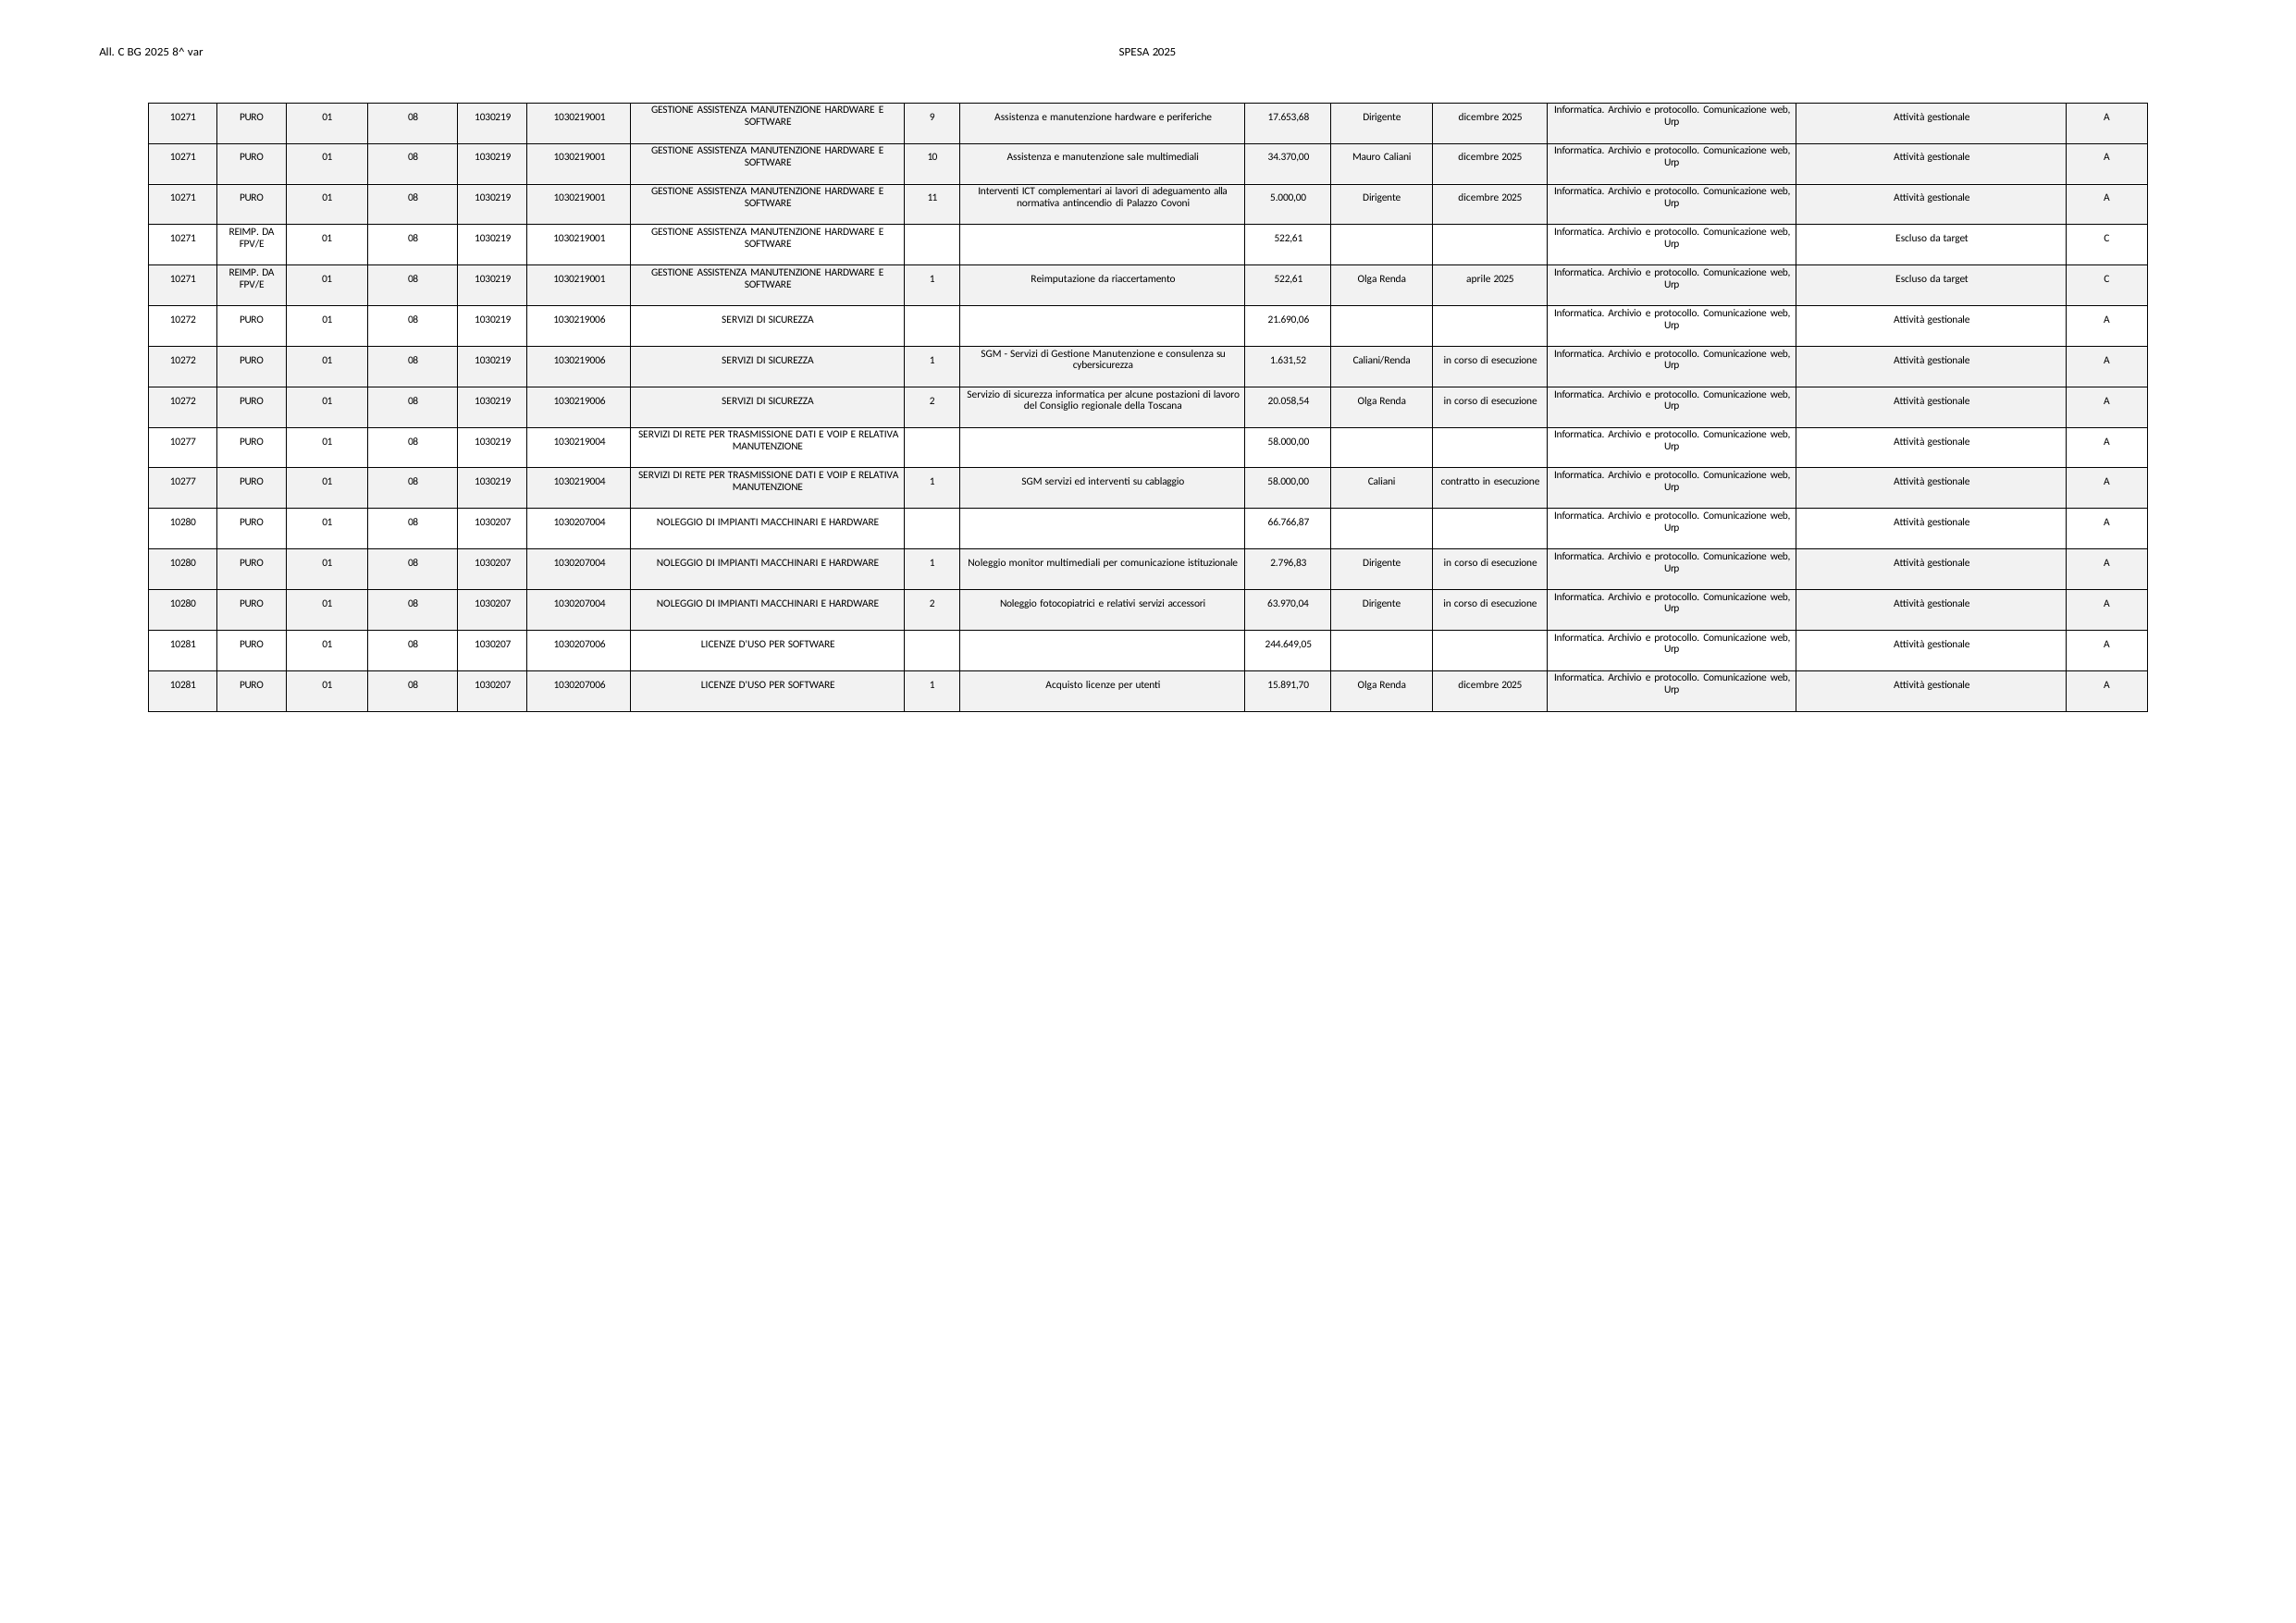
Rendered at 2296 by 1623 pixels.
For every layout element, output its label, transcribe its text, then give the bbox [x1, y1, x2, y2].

table_cell Dirigente [1331, 549, 1432, 589]
table_cell 1030219 [458, 428, 526, 467]
table_cell 10277 [149, 468, 216, 508]
table_cell 08 [368, 387, 457, 427]
table_cell Noleggio monitor multimediali per comunicazione istituzionale [960, 549, 1244, 589]
table_cell Informatica. Archivio e protocollo. Comunicazione web, Urp [1548, 225, 1796, 264]
table_cell Informatica. Archivio e protocollo. Comunicazione web, Urp [1548, 631, 1796, 670]
table_cell [1433, 428, 1547, 467]
table_cell Attività gestionale [1796, 671, 2066, 710]
table_cell dicembre 2025 [1433, 104, 1547, 142]
table_cell 1030207006 [527, 631, 630, 670]
table_cell Servizio di sicurezza informatica per alcune postazioni di lavoro del Consiglio regionale della Toscana [960, 387, 1244, 427]
table_cell [960, 631, 1244, 670]
table_cell Attività gestionale [1796, 387, 2066, 427]
table_cell 9 [905, 104, 959, 142]
table_cell Interventi ICT complementari ai lavori di adeguamento alla normativa antincendio di Palazzo Covoni [960, 185, 1244, 224]
table_cell in corso di esecuzione [1433, 387, 1547, 427]
table_cell A [2067, 347, 2147, 387]
table_cell Caliani/Renda [1331, 347, 1432, 387]
table_cell 1030219006 [527, 306, 630, 346]
table_cell 10 [905, 144, 959, 183]
table_cell contratto in esecuzione [1433, 468, 1547, 508]
table_cell 10272 [149, 306, 216, 346]
table_cell 10281 [149, 671, 216, 710]
table_cell Assistenza e manutenzione sale multimediali [960, 144, 1244, 183]
table_cell 01 [287, 144, 367, 183]
table_cell 08 [368, 104, 457, 142]
table_cell 10277 [149, 428, 216, 467]
table_cell [905, 225, 959, 264]
table_cell 522,61 [1245, 265, 1330, 305]
table_cell 01 [287, 347, 367, 387]
table_cell 10271 [149, 185, 216, 224]
table_cell 08 [368, 509, 457, 548]
table_cell PURO [217, 468, 286, 508]
table_cell 522,61 [1245, 225, 1330, 264]
table_cell 1030207004 [527, 509, 630, 548]
table_cell 2 [905, 590, 959, 630]
table_cell Attività gestionale [1796, 631, 2066, 670]
table_cell 01 [287, 225, 367, 264]
table_cell 1 [905, 265, 959, 305]
table_cell 01 [287, 265, 367, 305]
table_cell 1030219001 [527, 185, 630, 224]
table_cell SERVIZI DI SICUREZZA [631, 306, 904, 346]
table_cell 10271 [149, 144, 216, 183]
table_cell 1 [905, 549, 959, 589]
table_cell C [2067, 265, 2147, 305]
table_cell 01 [287, 306, 367, 346]
table_cell Olga Renda [1331, 387, 1432, 427]
table_cell Caliani [1331, 468, 1432, 508]
table_cell 1030207004 [527, 590, 630, 630]
table_cell PURO [217, 347, 286, 387]
table_cell 08 [368, 265, 457, 305]
table_cell 08 [368, 306, 457, 346]
table_cell [1331, 306, 1432, 346]
table_cell 1030207006 [527, 671, 630, 710]
table_cell A [2067, 104, 2147, 142]
table_cell 63.970,04 [1245, 590, 1330, 630]
table_cell REIMP. DA FPV/E [217, 225, 286, 264]
table_cell PURO [217, 387, 286, 427]
table_cell Informatica. Archivio e protocollo. Comunicazione web, Urp [1548, 387, 1796, 427]
table_cell Acquisto licenze per utenti [960, 671, 1244, 710]
table_cell 10280 [149, 590, 216, 630]
table_cell A [2067, 509, 2147, 548]
table_cell Attività gestionale [1796, 509, 2066, 548]
table_cell 10280 [149, 549, 216, 589]
table_cell [905, 631, 959, 670]
table_cell 244.649,05 [1245, 631, 1330, 670]
table_cell 1030207 [458, 509, 526, 548]
table_cell 08 [368, 225, 457, 264]
table_cell Informatica. Archivio e protocollo. Comunicazione web, Urp [1548, 428, 1796, 467]
table_cell Attività gestionale [1796, 185, 2066, 224]
table_cell [1433, 509, 1547, 548]
table_cell 2.796,83 [1245, 549, 1330, 589]
table_cell 1030219006 [527, 347, 630, 387]
table_cell A [2067, 468, 2147, 508]
table_cell Attività gestionale [1796, 549, 2066, 589]
table_cell 1030207 [458, 671, 526, 710]
table_cell Informatica. Archivio e protocollo. Comunicazione web, Urp [1548, 185, 1796, 224]
table_cell 1030207 [458, 549, 526, 589]
table_cell in corso di esecuzione [1433, 549, 1547, 589]
table_cell Dirigente [1331, 590, 1432, 630]
table_cell Mauro Caliani [1331, 144, 1432, 183]
table_cell Assistenza e manutenzione hardware e periferiche [960, 104, 1244, 142]
table_cell 1030219001 [527, 104, 630, 142]
table_cell 1030219 [458, 144, 526, 183]
table_cell 01 [287, 428, 367, 467]
table_cell Informatica. Archivio e protocollo. Comunicazione web, Urp [1548, 590, 1796, 630]
table_cell in corso di esecuzione [1433, 590, 1547, 630]
table_cell [1433, 306, 1547, 346]
table_cell Informatica. Archivio e protocollo. Comunicazione web, Urp [1548, 306, 1796, 346]
table_cell [1433, 631, 1547, 670]
table_cell 2 [905, 387, 959, 427]
table_cell PURO [217, 104, 286, 142]
table_cell Attività gestionale [1796, 428, 2066, 467]
table_cell 10271 [149, 265, 216, 305]
table_cell 01 [287, 590, 367, 630]
table_cell Reimputazione da riaccertamento [960, 265, 1244, 305]
table_cell 1030219001 [527, 144, 630, 183]
table_cell 1 [905, 671, 959, 710]
table_cell 1030219 [458, 387, 526, 427]
table_cell [1331, 225, 1432, 264]
table_cell SERVIZI DI RETE PER TRASMISSIONE DATI E VOIP E RELATIVA MANUTENZIONE [631, 468, 904, 508]
table_cell 1030219 [458, 185, 526, 224]
table_cell PURO [217, 509, 286, 548]
table_cell SERVIZI DI SICUREZZA [631, 347, 904, 387]
table_cell 1030219 [458, 104, 526, 142]
table_cell 08 [368, 549, 457, 589]
table_cell Dirigente [1331, 185, 1432, 224]
table_cell A [2067, 144, 2147, 183]
table_cell PURO [217, 428, 286, 467]
table_cell [1433, 225, 1547, 264]
table_cell LICENZE D'USO PER SOFTWARE [631, 671, 904, 710]
table_cell Informatica. Archivio e protocollo. Comunicazione web, Urp [1548, 468, 1796, 508]
table_cell 1030219004 [527, 468, 630, 508]
table_cell 11 [905, 185, 959, 224]
table_cell SGM servizi ed interventi su cablaggio [960, 468, 1244, 508]
table_cell A [2067, 631, 2147, 670]
table_cell 01 [287, 387, 367, 427]
table_cell [960, 428, 1244, 467]
table_cell Olga Renda [1331, 265, 1432, 305]
table_cell 08 [368, 468, 457, 508]
table_cell REIMP. DA FPV/E [217, 265, 286, 305]
table_cell Informatica. Archivio e protocollo. Comunicazione web, Urp [1548, 144, 1796, 183]
table_cell in corso di esecuzione [1433, 347, 1547, 387]
table_cell GESTIONE ASSISTENZA MANUTENZIONE HARDWARE E SOFTWARE [631, 104, 904, 142]
table_cell Attività gestionale [1796, 347, 2066, 387]
table_cell 01 [287, 468, 367, 508]
table_cell 08 [368, 590, 457, 630]
table_cell PURO [217, 549, 286, 589]
table_cell A [2067, 590, 2147, 630]
table_cell A [2067, 306, 2147, 346]
table_cell 08 [368, 428, 457, 467]
table_cell 34.370,00 [1245, 144, 1330, 183]
table_cell GESTIONE ASSISTENZA MANUTENZIONE HARDWARE E SOFTWARE [631, 185, 904, 224]
table_cell NOLEGGIO DI IMPIANTI MACCHINARI E HARDWARE [631, 509, 904, 548]
table_cell 10271 [149, 225, 216, 264]
table_cell 01 [287, 185, 367, 224]
table_cell 01 [287, 509, 367, 548]
table_cell 1 [905, 468, 959, 508]
table_cell Informatica. Archivio e protocollo. Comunicazione web, Urp [1548, 347, 1796, 387]
table_cell Attività gestionale [1796, 306, 2066, 346]
table_cell NOLEGGIO DI IMPIANTI MACCHINARI E HARDWARE [631, 549, 904, 589]
table_cell LICENZE D'USO PER SOFTWARE [631, 631, 904, 670]
table_cell SGM - Servizi di Gestione Manutenzione e consulenza su cybersicurezza [960, 347, 1244, 387]
table_cell GESTIONE ASSISTENZA MANUTENZIONE HARDWARE E SOFTWARE [631, 144, 904, 183]
table_cell 10281 [149, 631, 216, 670]
table_cell PURO [217, 671, 286, 710]
table_cell [905, 509, 959, 548]
table_cell 1030219 [458, 347, 526, 387]
table_cell Dirigente [1331, 104, 1432, 142]
table_cell C [2067, 225, 2147, 264]
table_cell Attività gestionale [1796, 144, 2066, 183]
table_cell A [2067, 387, 2147, 427]
table_cell Escluso da target [1796, 225, 2066, 264]
table_cell 58.000,00 [1245, 428, 1330, 467]
table_cell PURO [217, 185, 286, 224]
table_cell Informatica. Archivio e protocollo. Comunicazione web, Urp [1548, 671, 1796, 710]
table_cell [960, 509, 1244, 548]
table_cell Escluso da target [1796, 265, 2066, 305]
table_cell SERVIZI DI SICUREZZA [631, 387, 904, 427]
table_cell GESTIONE ASSISTENZA MANUTENZIONE HARDWARE E SOFTWARE [631, 225, 904, 264]
table_cell 08 [368, 631, 457, 670]
table_cell 10280 [149, 509, 216, 548]
table_cell dicembre 2025 [1433, 144, 1547, 183]
table_cell PURO [217, 631, 286, 670]
table_cell Informatica. Archivio e protocollo. Comunicazione web, Urp [1548, 549, 1796, 589]
table_cell Attività gestionale [1796, 468, 2066, 508]
table_cell A [2067, 671, 2147, 710]
table_cell 21.690,06 [1245, 306, 1330, 346]
table_cell Attività gestionale [1796, 590, 2066, 630]
table_cell PURO [217, 144, 286, 183]
table_cell 08 [368, 185, 457, 224]
table_cell [905, 306, 959, 346]
table_cell dicembre 2025 [1433, 671, 1547, 710]
table_cell Attività gestionale [1796, 104, 2066, 142]
table_cell 01 [287, 104, 367, 142]
table_cell 1030207004 [527, 549, 630, 589]
table_cell 66.766,87 [1245, 509, 1330, 548]
table_cell 1 [905, 347, 959, 387]
table_cell [905, 428, 959, 467]
table_cell 58.000,00 [1245, 468, 1330, 508]
table_cell PURO [217, 590, 286, 630]
table_cell 08 [368, 671, 457, 710]
table_cell 1030207 [458, 631, 526, 670]
table_cell Olga Renda [1331, 671, 1432, 710]
table_cell 08 [368, 144, 457, 183]
table_cell [1331, 509, 1432, 548]
table_cell dicembre 2025 [1433, 185, 1547, 224]
table_cell 20.058,54 [1245, 387, 1330, 427]
table_cell 5.000,00 [1245, 185, 1330, 224]
table_cell Noleggio fotocopiatrici e relativi servizi accessori [960, 590, 1244, 630]
table_cell A [2067, 185, 2147, 224]
table_cell 08 [368, 347, 457, 387]
table_cell 10272 [149, 387, 216, 427]
table_cell 15.891,70 [1245, 671, 1330, 710]
table_cell PURO [217, 306, 286, 346]
table_cell A [2067, 549, 2147, 589]
table_cell 1030219001 [527, 225, 630, 264]
table_cell A [2067, 428, 2147, 467]
table_cell [1331, 631, 1432, 670]
table_cell 17.653,68 [1245, 104, 1330, 142]
table_cell 1030219004 [527, 428, 630, 467]
table_cell 01 [287, 549, 367, 589]
table_cell 1030207 [458, 590, 526, 630]
table_cell [960, 306, 1244, 346]
table_cell 1030219 [458, 306, 526, 346]
table_cell 01 [287, 671, 367, 710]
table_cell 01 [287, 631, 367, 670]
table_cell Informatica. Archivio e protocollo. Comunicazione web, Urp [1548, 509, 1796, 548]
table_cell [1331, 428, 1432, 467]
table_cell Informatica. Archivio e protocollo. Comunicazione web, Urp [1548, 104, 1796, 142]
table_cell 10271 [149, 104, 216, 142]
table_cell 1030219006 [527, 387, 630, 427]
table_cell aprile 2025 [1433, 265, 1547, 305]
table_cell 1030219 [458, 468, 526, 508]
table_cell GESTIONE ASSISTENZA MANUTENZIONE HARDWARE E SOFTWARE [631, 265, 904, 305]
table_cell Informatica. Archivio e protocollo. Comunicazione web, Urp [1548, 265, 1796, 305]
table_cell 10272 [149, 347, 216, 387]
table_cell [960, 225, 1244, 264]
table_cell 1030219 [458, 225, 526, 264]
table_cell SERVIZI DI RETE PER TRASMISSIONE DATI E VOIP E RELATIVA MANUTENZIONE [631, 428, 904, 467]
table_cell 1.631,52 [1245, 347, 1330, 387]
table_cell 1030219 [458, 265, 526, 305]
table_cell NOLEGGIO DI IMPIANTI MACCHINARI E HARDWARE [631, 590, 904, 630]
table_cell 1030219001 [527, 265, 630, 305]
